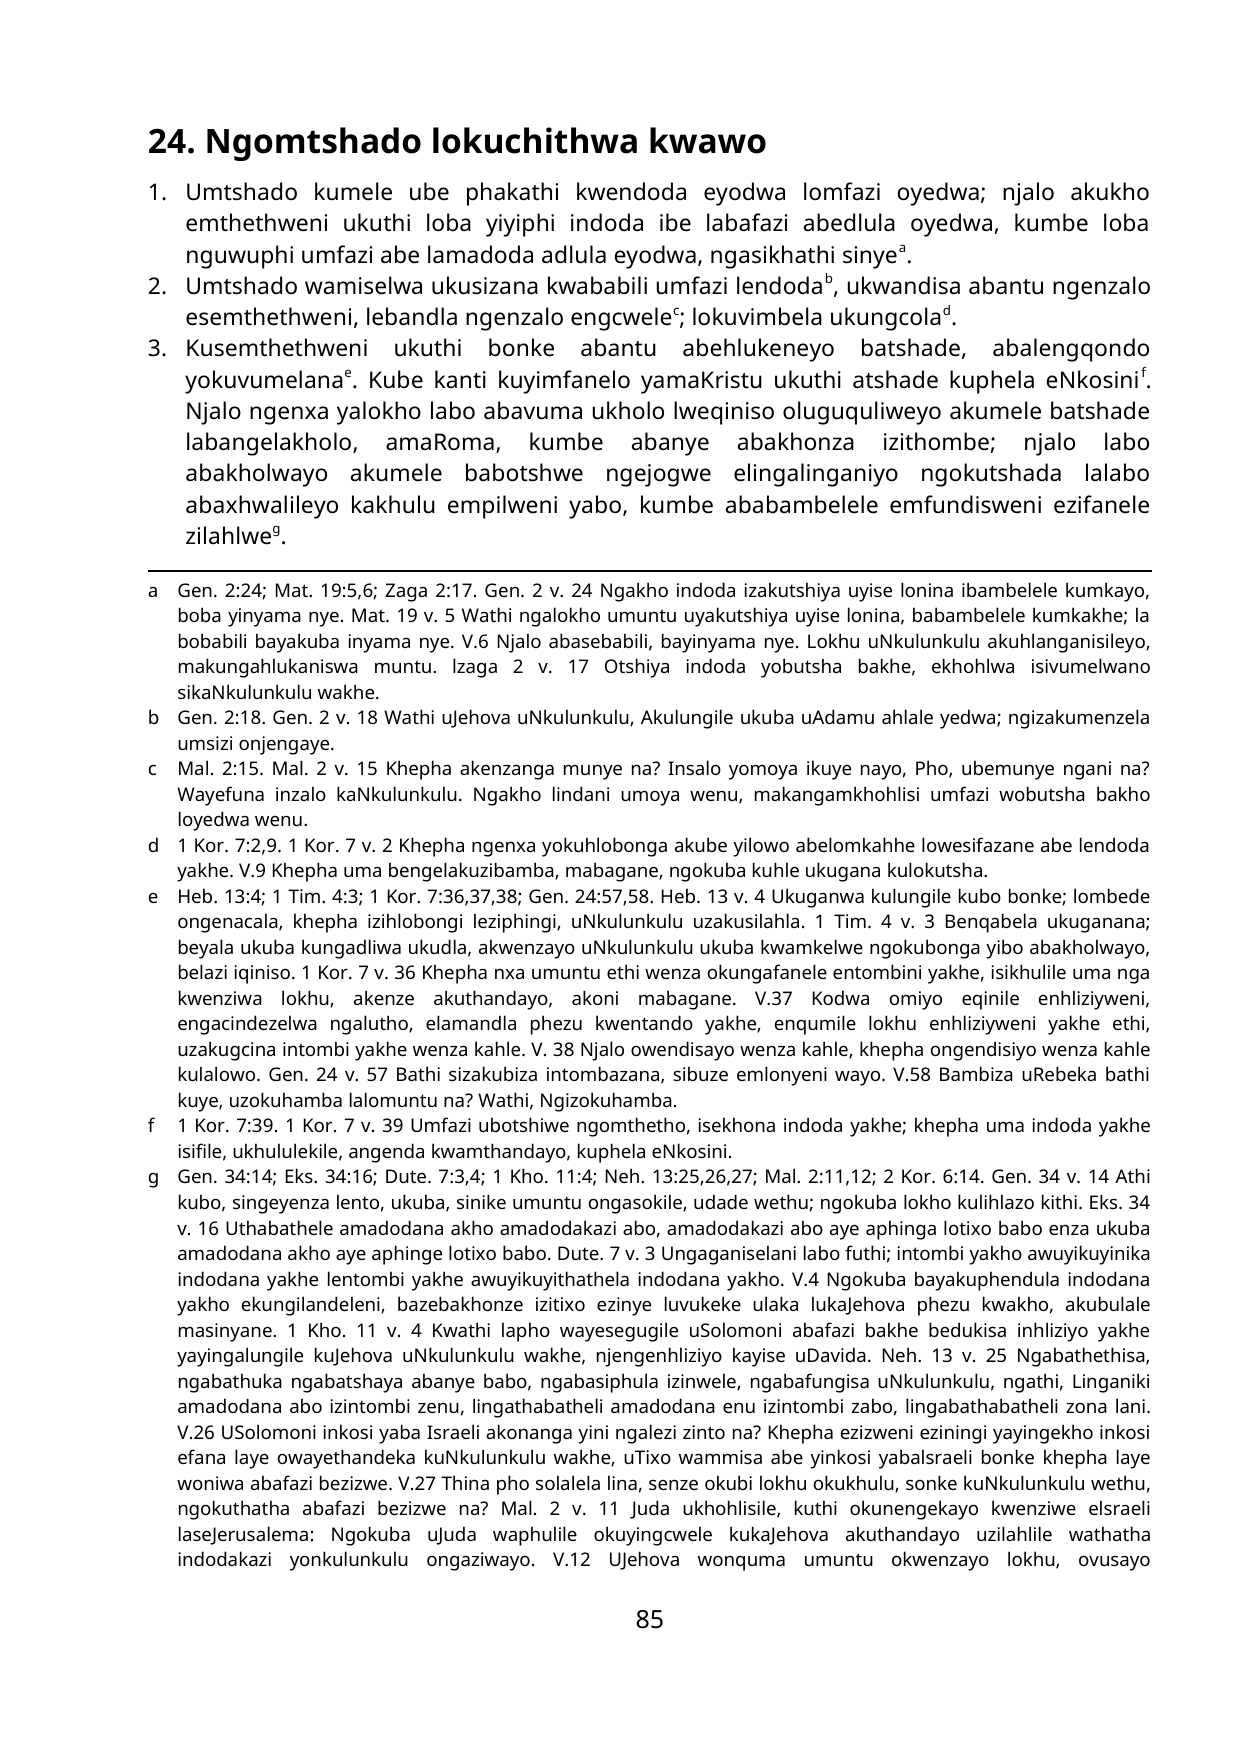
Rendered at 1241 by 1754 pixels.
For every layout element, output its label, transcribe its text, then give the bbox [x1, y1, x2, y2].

list Mal. 2:15. Mal. 2 v. 15 Khepha akenzanga munye na? Insalo yomoya ikuye nayo, Pho, ubemunye ngani na? Wayefuna inzalo kaNkulunkulu. Ngakho lindani umoya wenu, makangamkhohlisi umfazi wobutsha bakho loyedwa wenu. [148, 756, 1152, 832]
list 1 Kor. 7:2,9. 1 Kor. 7 v. 2 Khepha ngenxa yokuhlobonga akube yilowo abelomkahhe lowesifazane abe lendoda yakhe. V.9 Khepha uma bengelakuzibamba, mabagane, ngokuba kuhle ukugana kulokutsha. [148, 832, 1152, 883]
subtitle 24. Ngomtshado lokuchithwa kwawo [148, 118, 1152, 164]
list Heb. 13:4; 1 Tim. 4:3; 1 Kor. 7:36,37,38; Gen. 24:57,58. Heb. 13 v. 4 Ukuganwa kulungile kubo bonke; lombede ongenacala, khepha izihlobongi leziphingi, uNkulunkulu uzakusilahla. 1 Tim. 4 v. 3 Benqabela ukuganana; beyala ukuba kungadliwa ukudla, akwenzayo uNkulunkulu ukuba kwamkelwe ngokubonga yibo abakholwayo, belazi iqiniso. 1 Kor. 7 v. 36 Khepha nxa umuntu ethi wenza okungafanele entombini yakhe, isikhulile uma nga kwenziwa lokhu, akenze akuthandayo, akoni mabagane. V.37 Kodwa omiyo eqinile enhliziyweni, engacindezelwa ngalutho, elamandla phezu kwentando yakhe, enqumile lokhu enhliziyweni yakhe ethi, uzakugcina intombi yakhe wenza kahle. V. 38 Njalo owendisayo wenza kahle, khepha ongendisiyo wenza kahle kulalowo. Gen. 24 v. 57 Bathi sizakubiza intombazana, sibuze emlonyeni wayo. V.58 Bambiza uRebeka bathi kuye, uzokuhamba lalomuntu na? Wathi, Ngizokuhamba. [148, 883, 1152, 1113]
list Gen. 34:14; Eks. 34:16; Dute. 7:3,4; 1 Kho. 11:4; Neh. 13:25,26,27; Mal. 2:11,12; 2 Kor. 6:14. Gen. 34 v. 14 Athi kubo, singeyenza lento, ukuba, sinike umuntu ongasokile, udade wethu; ngokuba lokho kulihlazo kithi. Eks. 34 v. 16 Uthabathele amadodana akho amadodakazi abo, amadodakazi abo aye aphinga lotixo babo enza ukuba amadodana akho aye aphinge lotixo babo. Dute. 7 v. 3 Ungaganiselani labo futhi; intombi yakho awuyikuyinika indodana yakhe lentombi yakhe awuyikuyithathela indodana yakho. V.4 Ngokuba bayakuphendula indodana yakho ekungilandeleni, bazebakhonze izitixo ezinye luvukeke ulaka lukaJehova phezu kwakho, akubulale masinyane. 1 Kho. 11 v. 4 Kwathi lapho wayesegugile uSolomoni abafazi bakhe bedukisa inhliziyo yakhe yayingalungile kuJehova uNkulunkulu wakhe, njengenhliziyo kayise uDavida. Neh. 13 v. 25 Ngabathethisa, ngabathuka ngabatshaya abanye babo, ngabasiphula izinwele, ngabafungisa uNkulunkulu, ngathi, Linganiki amadodana abo izintombi zenu, lingathabatheli amadodana enu izintombi zabo, lingabathabatheli zona lani. V.26 USolomoni inkosi yaba Israeli akonanga yini ngalezi zinto na? Khepha ezizweni eziningi yayingekho inkosi efana laye owayethandeka kuNkulunkulu wakhe, uTixo wammisa abe yinkosi yabalsraeli bonke khepha laye woniwa abafazi bezizwe. V.27 Thina pho solalela lina, senze okubi lokhu okukhulu, sonke kuNkulunkulu wethu, ngokuthatha abafazi bezizwe na? Mal. 2 v. 11 Juda ukhohlisile, kuthi okunengekayo kwenziwe elsraeli laseJerusalema: Ngokuba uJuda waphulile okuyingcwele kukaJehova akuthandayo uzilahlile wathatha indodakazi yonkulunkulu ongaziwayo. V.12 UJehova wonquma umuntu okwenzayo lokhu, ovusayo [148, 1164, 1152, 1572]
list Umtshado kumele ube phakathi kwendoda eyodwa lomfazi oyedwa; njalo akukho emthethweni ukuthi loba yiyiphi indoda ibe labafazi abedlula oyedwa, kumbe loba nguwuphi umfazi abe lamadoda adlula eyodwa, ngasikhathi sinye. [148, 176, 1152, 270]
list Umtshado wamiselwa ukusizana kwababili umfazi lendoda, ukwandisa abantu ngenzalo esemthethweni, lebandla ngenzalo engcwele; lokuvimbela ukungcola. [148, 270, 1152, 332]
list Kusemthethweni ukuthi bonke abantu abehlukeneyo batshade, abalengqondo yokuvumelana. Kube kanti kuyimfanelo yamaKristu ukuthi atshade kuphela eNkosini. Njalo ngenxa yalokho labo abavuma ukholo lweqiniso oluguquliweyo akumele batshade labangelakholo, amaRoma, kumbe abanye abakhonza izithombe; njalo labo abakholwayo akumele babotshwe ngejogwe elingalinganiyo ngokutshada lalabo abaxhwalileyo kakhulu empilweni yabo, kumbe ababambelele emfundisweni ezifanele zilahlwe. [148, 332, 1152, 551]
list 1 Kor. 7:39. 1 Kor. 7 v. 39 Umfazi ubotshiwe ngomthetho, isekhona indoda yakhe; khepha uma indoda yakhe isifile, ukhululekile, angenda kwamthandayo, kuphela eNkosini. [148, 1113, 1152, 1164]
list Gen. 2:24; Mat. 19:5,6; Zaga 2:17. Gen. 2 v. 24 Ngakho indoda izakutshiya uyise lonina ibambelele kumkayo, boba yinyama nye. Mat. 19 v. 5 Wathi ngalokho umuntu uyakutshiya uyise lonina, babambelele kumkakhe; la bobabili bayakuba inyama nye. V.6 Njalo abasebabili, bayinyama nye. Lokhu uNkulunkulu akuhlanganisileyo, makungahlukaniswa muntu. lzaga 2 v. 17 Otshiya indoda yobutsha bakhe, ekhohlwa isivumelwano sikaNkulunkulu wakhe. [148, 577, 1152, 704]
list Gen. 2:18. Gen. 2 v. 18 Wathi uJehova uNkulunkulu, Akulungile ukuba uAdamu ahlale yedwa; ngizakumenzela umsizi onjengaye. [148, 704, 1152, 756]
